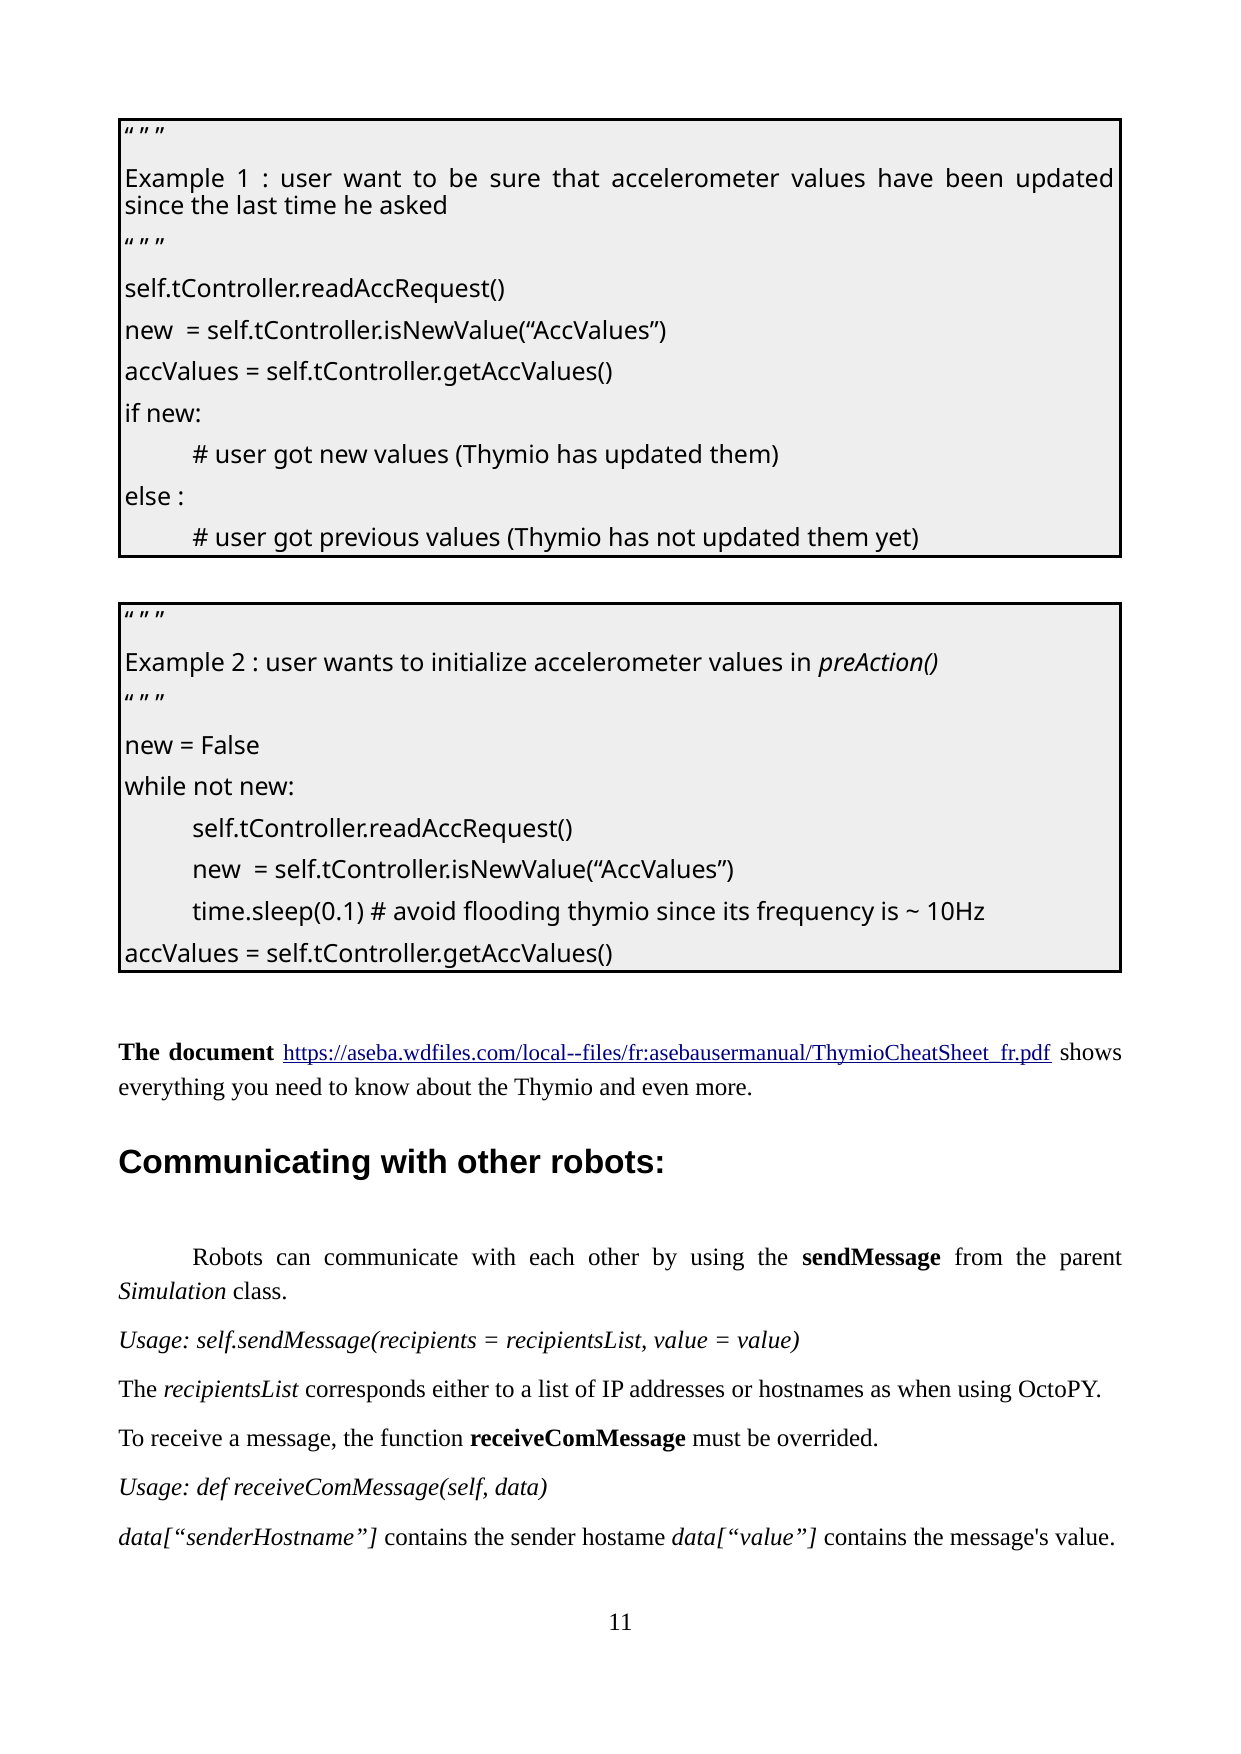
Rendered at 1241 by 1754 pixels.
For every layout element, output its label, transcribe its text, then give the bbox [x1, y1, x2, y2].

text accValues = self.tController.getAccValues() [121, 934, 1119, 970]
text “ ” ” [121, 605, 1119, 635]
text while not new: [121, 768, 1119, 801]
text new = self.tController.isNewValue(“AccValues”) [121, 851, 1119, 884]
text Example 2 : user wants to initialize accelerometer values in preAction() [121, 643, 1119, 676]
text The recipientsList corresponds either to a list of IP addresses or hostnames as when using OctoPY. [118, 1374, 1122, 1403]
text self.tController.readAccRequest() [121, 809, 1119, 843]
text self.tController.readAccRequest() [121, 270, 1119, 303]
text else : [121, 478, 1119, 511]
text Robots can communicate with each other by using the sendMessage from the parent Simulation class. [118, 1242, 1122, 1305]
text The document https://aseba.wdfiles.com/local--files/fr:asebausermanual/ThymioCheatSheet_fr.pdf shows everything you need to know about the Thymio and even more. [118, 1037, 1122, 1100]
text new = self.tController.isNewValue(“AccValues”) [121, 311, 1119, 344]
text To receive a message, the function receiveComMessage must be overrided. [118, 1423, 1122, 1452]
text time.sleep(0.1) # avoid flooding thymio since its frequency is ~ 10Hz [121, 893, 1119, 926]
text “ ” ” [121, 685, 1119, 718]
text Usage: self.sendMessage(recipients = recipientsList, value = value) [118, 1325, 1122, 1354]
text new = False [121, 726, 1119, 759]
text Example 1 : user want to be sure that accelerometer values have been updated since the last time he asked [121, 160, 1119, 220]
text data[“senderHostname”] contains the sender hostame data[“value”] contains the message's value. [118, 1522, 1122, 1550]
text accValues = self.tController.getAccValues() [121, 353, 1119, 386]
text “ ” ” [121, 121, 1119, 151]
text “ ” ” [121, 228, 1119, 261]
text # user got new values (Thymio has updated them) [121, 436, 1119, 469]
text Usage: def receiveComMessage(self, data) [118, 1472, 1122, 1501]
subtitle Communicating with other robots: [118, 1142, 1122, 1180]
text # user got previous values (Thymio has not updated them yet) [121, 519, 1119, 555]
text if new: [121, 394, 1119, 428]
